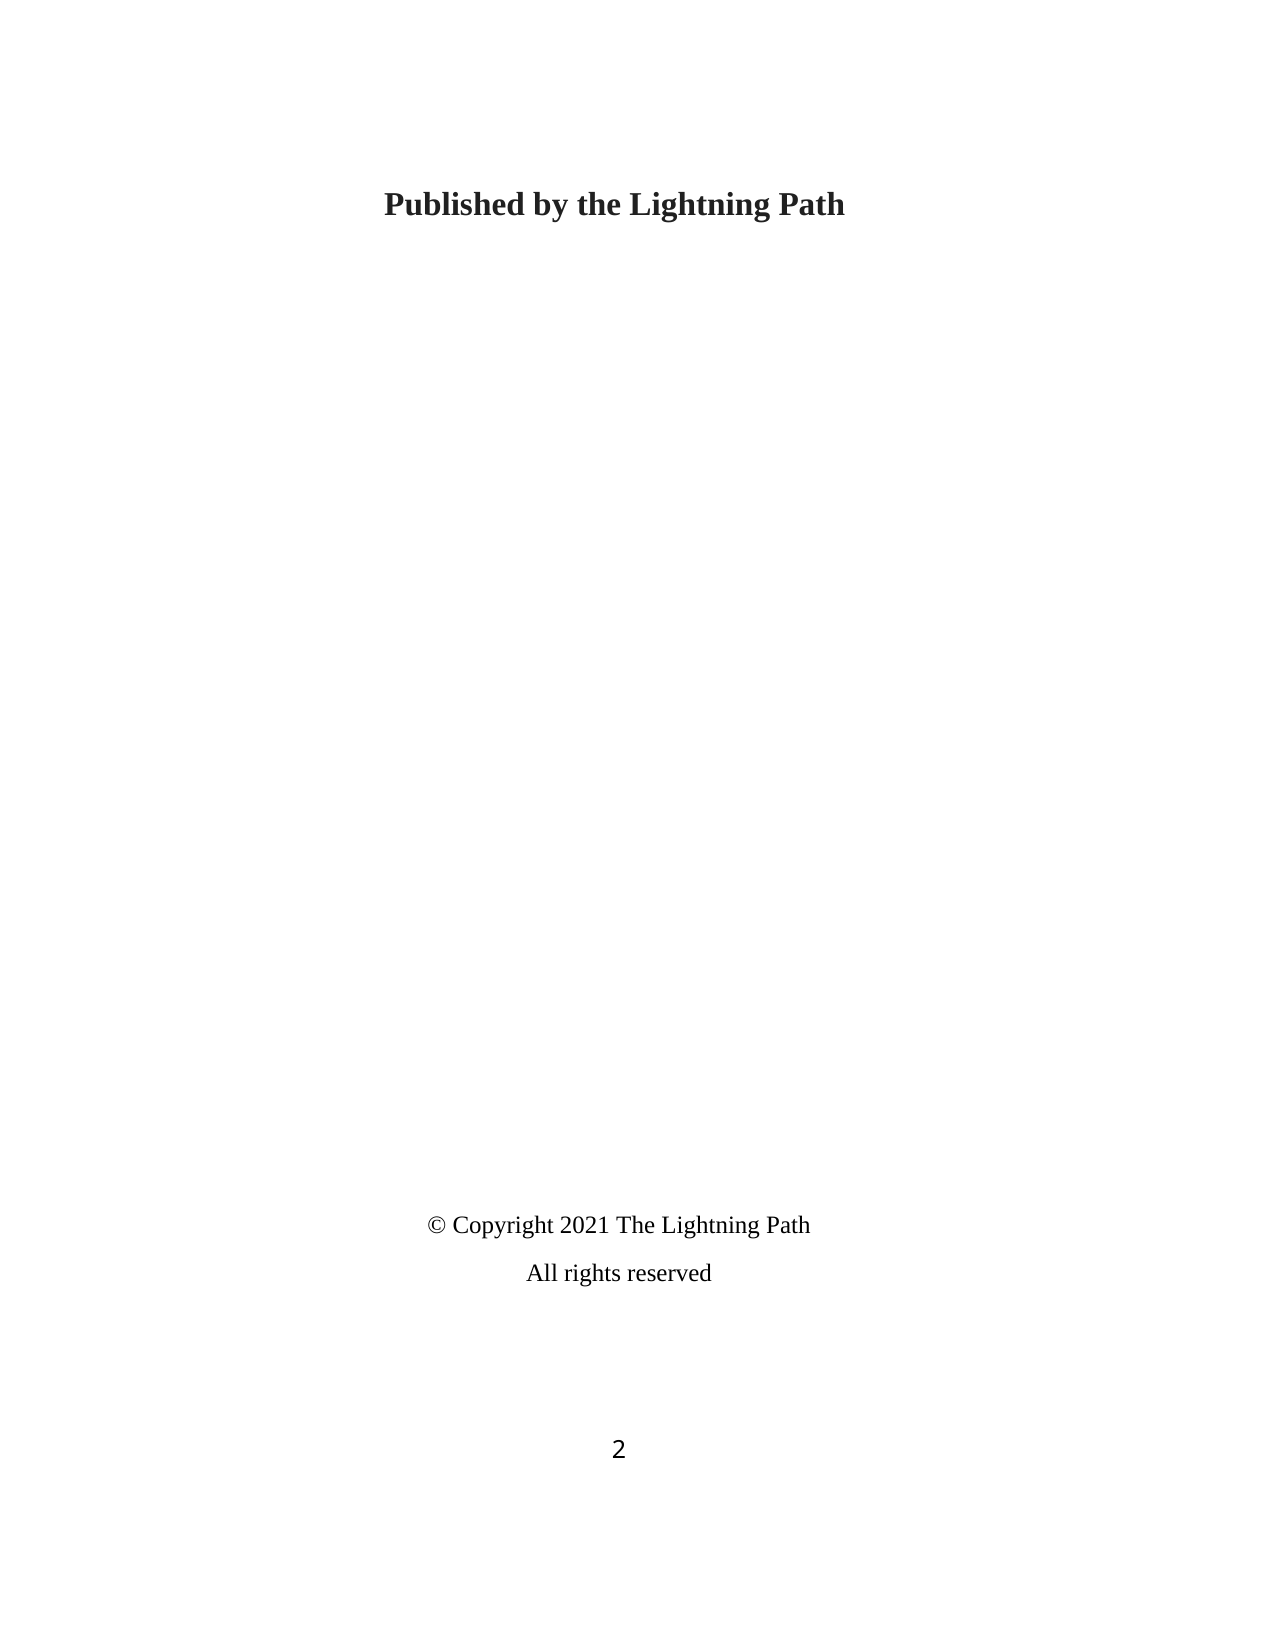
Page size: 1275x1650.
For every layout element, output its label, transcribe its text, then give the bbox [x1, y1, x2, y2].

text All rights reserved [150, 1258, 1087, 1286]
text © Copyright 2021 The Lightning Path [150, 1210, 1087, 1239]
text Published by the Lightning Path [150, 184, 1087, 253]
